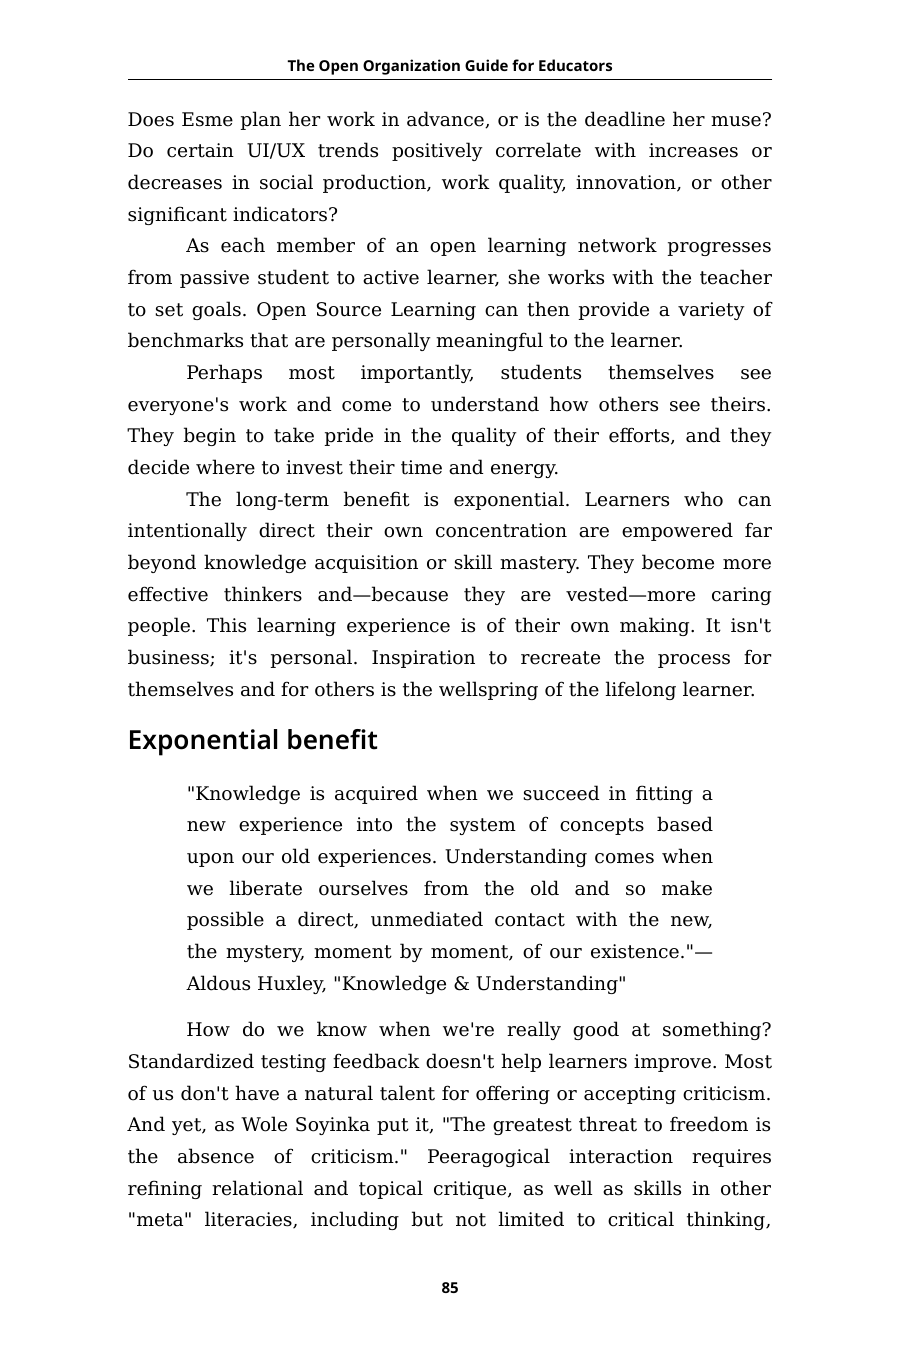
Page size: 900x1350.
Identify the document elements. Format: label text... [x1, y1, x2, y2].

text How do we know when we're really good at something? Standardized testing feedback doesn't help learners improve. Most of us don't have a natural talent for offering or accepting criticism. And yet, as Wole Soyinka put it, "The greatest threat to freedom is the absence of criticism." Peeragogical interaction requires refining relational and topical critique, as well as skills in other "meta" literacies, including but not limited to critical thinking, [127, 1019, 772, 1231]
text "Knowledge is acquired when we succeed in fitting a new experience into the system of concepts based upon our old experiences. Understanding comes when we liberate ourselves from the old and so make possible a direct, unmediated contact with the new, the mystery, moment by moment, of our existence."—Aldous Huxley, "Knowledge & Understanding" [187, 783, 713, 995]
text Perhaps most importantly, students themselves see everyone's work and come to understand how others see theirs. They begin to take pride in the quality of their efforts, and they decide where to invest their time and energy. [127, 362, 772, 479]
subtitle Exponential benefit [127, 725, 772, 755]
text As each member of an open learning network progresses from passive student to active learner, she works with the teacher to set goals. Open Source Learning can then provide a variety of benchmarks that are personally meaningful to the learner. [127, 235, 772, 352]
text The long-term benefit is exponential. Learners who can intentionally direct their own concentration are empowered far beyond knowledge acquisition or skill mastery. They become more effective thinkers and—because they are vested—more caring people. This learning experience is of their own making. It isn't business; it's personal. Inspiration to recreate the process for themselves and for others is the wellspring of the lifelong learner. [127, 489, 772, 701]
text Does Esme plan her work in advance, or is the deadline her muse? Do certain UI/UX trends positively correlate with increases or decreases in social production, work quality, innovation, or other significant indicators? [127, 109, 772, 226]
